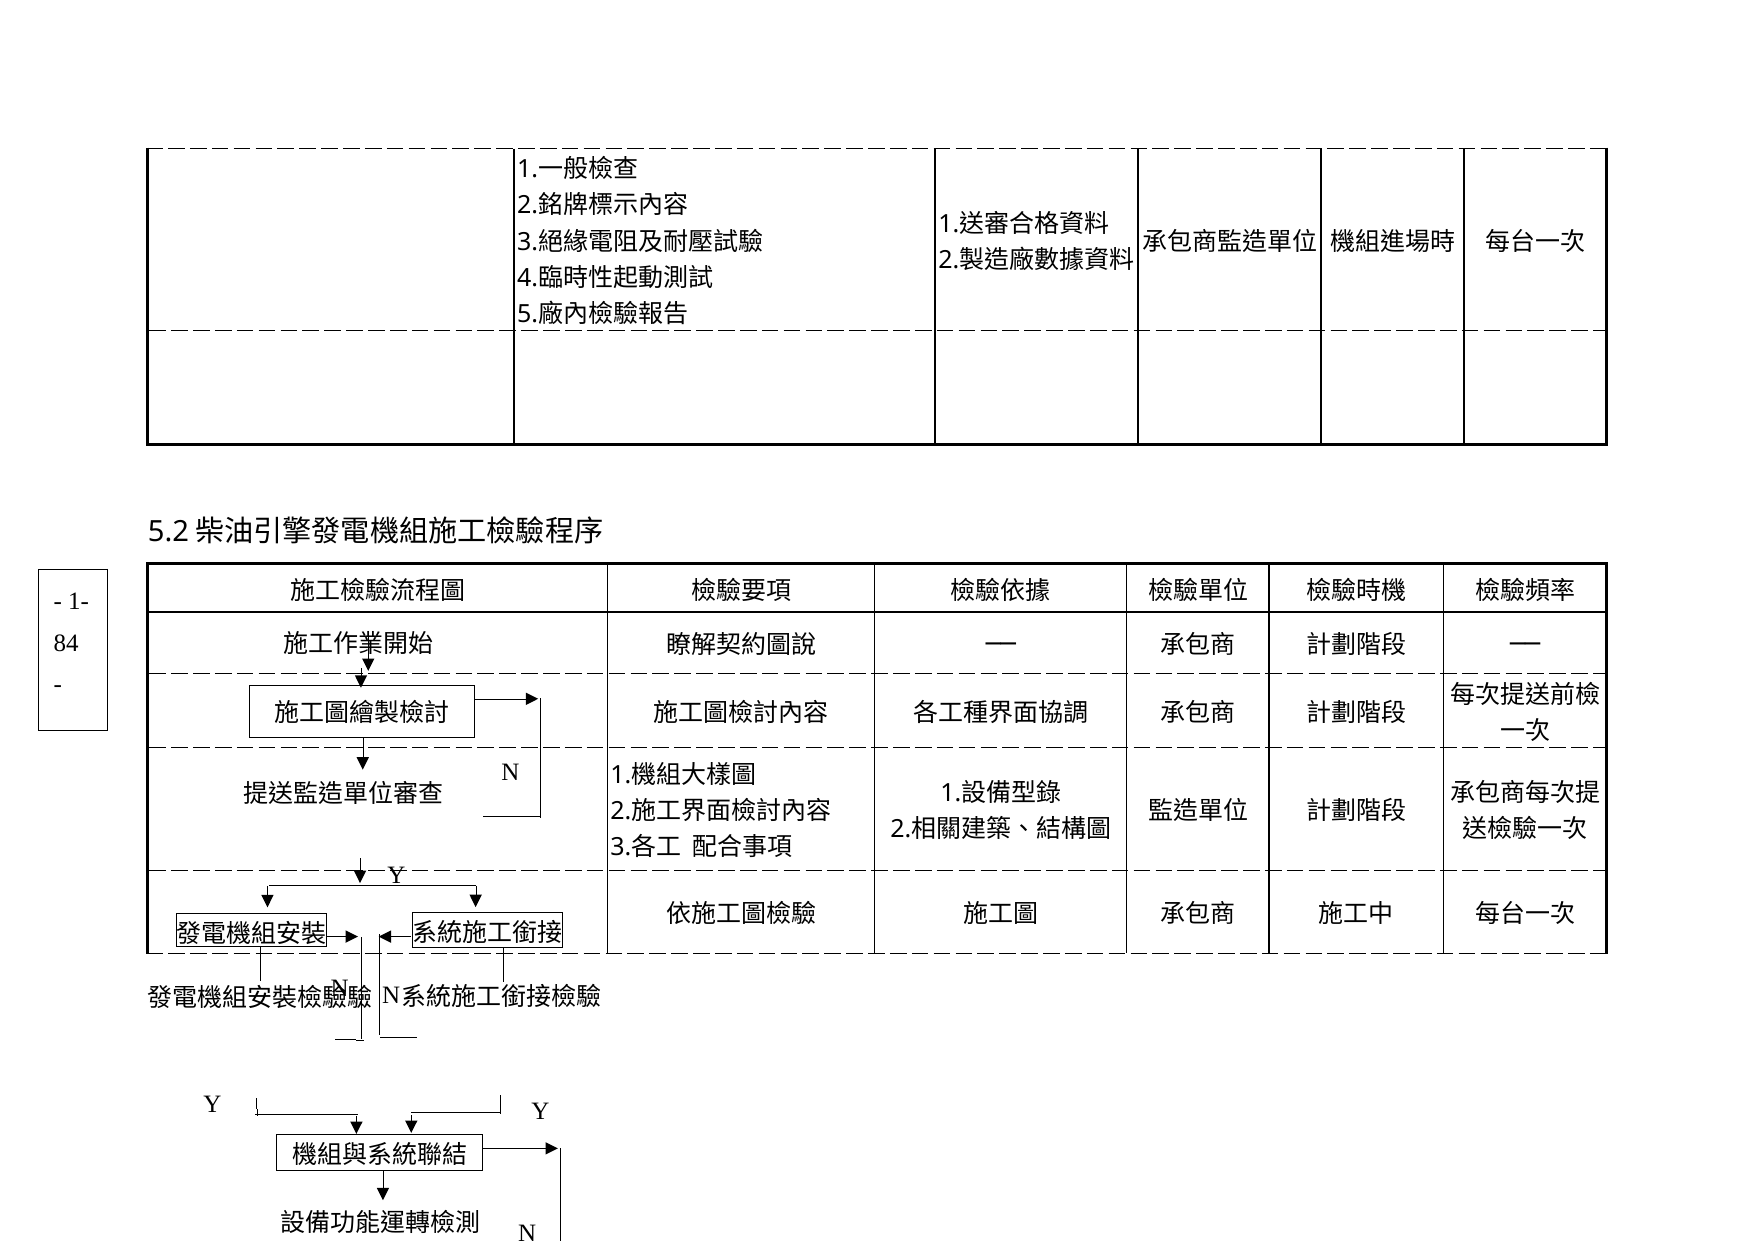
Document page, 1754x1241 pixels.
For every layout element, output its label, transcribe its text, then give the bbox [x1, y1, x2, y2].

table_cell 計劃階段 [1270, 747, 1443, 870]
table_cell [1322, 330, 1463, 443]
table_cell 施工圖檢討內容 [608, 673, 874, 747]
table_cell 承包商 [1127, 870, 1268, 953]
table_cell [149, 747, 607, 870]
table_cell 計劃階段 [1270, 673, 1443, 747]
table_cell 每台一次 [1444, 870, 1605, 953]
table_cell 計劃階段 [1270, 613, 1443, 673]
table_cell [1139, 330, 1320, 443]
table_cell 承包商每次提送檢驗一次 [1444, 747, 1605, 870]
table_header 檢驗時機 [1270, 565, 1443, 611]
table_cell [149, 870, 607, 953]
table_cell [149, 673, 607, 747]
table_cell [149, 148, 514, 330]
table_cell ── [1444, 613, 1605, 673]
table_cell [1465, 330, 1605, 443]
table_header 檢驗頻率 [1444, 565, 1605, 611]
table_header 檢驗單位 [1127, 565, 1268, 611]
table_cell 1.設備型錄 2.相關建築、結構圖 [875, 747, 1126, 870]
table_cell [149, 613, 607, 673]
table_cell [515, 330, 934, 443]
table_cell 承包商監造單位 [1139, 148, 1320, 330]
table_cell 依施工圖檢驗 [608, 870, 874, 953]
table_cell 1.送審合格資料 2.製造廠數據資料 [936, 148, 1137, 330]
subtitle 5.2柴油引擎發電機組施工檢驗程序 [148, 508, 1606, 550]
table_cell 承包商 [1127, 673, 1268, 747]
table_cell 1.一般檢查 2.銘牌標示內容 3.絕緣電阻及耐壓試驗 4.臨時性起動測試 5.廠內檢驗報告 [515, 148, 934, 330]
table_cell 每次提送前檢一次 [1444, 673, 1605, 747]
table_cell 施工中 [1270, 870, 1443, 953]
table_cell [936, 330, 1137, 443]
table_cell 機組進場時 [1322, 148, 1463, 330]
table_header 檢驗依據 [875, 565, 1126, 611]
table_cell 1.機組大樣圖 2.施工界面檢討內容 3.各工 配合事項 [608, 747, 874, 870]
table_header 施工檢驗流程圖 [149, 565, 607, 611]
table_cell 承包商 [1127, 613, 1268, 673]
table_cell 施工圖 [875, 870, 1126, 953]
table_cell ── [875, 613, 1126, 673]
table_cell [149, 330, 513, 443]
table_cell 監造單位 [1127, 747, 1268, 870]
table_header 檢驗要項 [608, 565, 874, 611]
table_cell 各工種界面協調 [875, 673, 1126, 747]
table_cell 每台一次 [1465, 148, 1605, 330]
table_cell 瞭解契約圖說 [608, 613, 874, 673]
